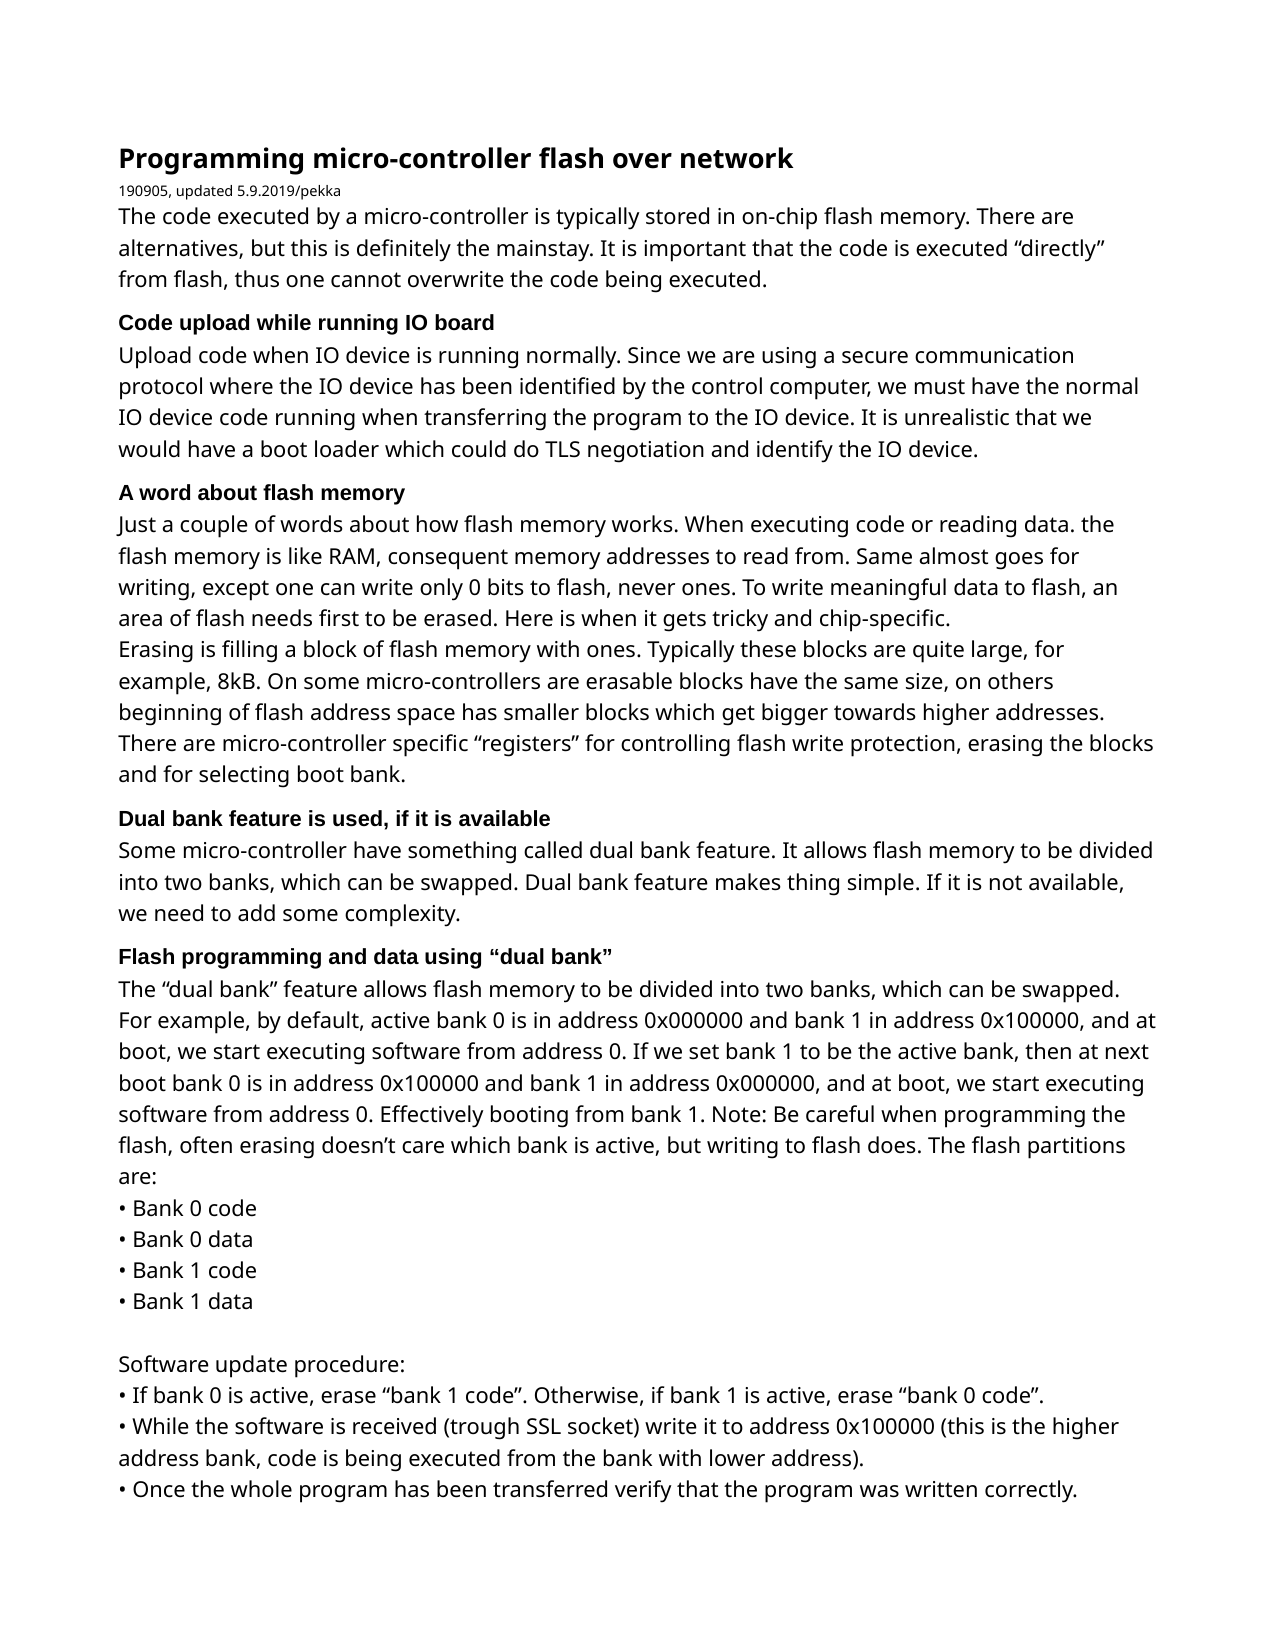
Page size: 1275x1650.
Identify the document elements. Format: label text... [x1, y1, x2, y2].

text • Bank 1 data [118, 1286, 1157, 1316]
text The code executed by a micro-controller is typically stored in on-chip flash memory. There are alternatives, but this is definitely the mainstay. It is important that the code is executed “directly” from flash, thus one cannot overwrite the code being executed. [118, 201, 1157, 294]
subtitle Programming micro-controller flash over network [118, 139, 1157, 176]
subtitle Flash programming and data using “dual bank” [118, 944, 1157, 969]
text The “dual bank” feature allows flash memory to be divided into two banks, which can be swapped. For example, by default, active bank 0 is in address 0x000000 and bank 1 in address 0x100000, and at boot, we start executing software from address 0. If we set bank 1 to be the active bank, then at next boot bank 0 is in address 0x100000 and bank 1 in address 0x000000, and at boot, we start executing software from address 0. Effectively booting from bank 1. Note: Be careful when programming the flash, often erasing doesn’t care which bank is active, but writing to flash does. The flash partitions are: [118, 974, 1157, 1191]
text • If bank 0 is active, erase “bank 1 code”. Otherwise, if bank 1 is active, erase “bank 0 code”. [118, 1380, 1157, 1410]
text Software update procedure: [118, 1349, 1157, 1379]
subtitle A word about flash memory [118, 480, 1157, 505]
text Upload code when IO device is running normally. Since we are using a secure communication protocol where the IO device has been identified by the control computer, we must have the normal IO device code running when transferring the program to the IO device. It is unrealistic that we would have a boot loader which could do TLS negotiation and identify the IO device. [118, 340, 1157, 463]
text Some micro-controller have something called dual bank feature. It allows flash memory to be divided into two banks, which can be swapped. Dual bank feature makes thing simple. If it is not available, we need to add some complexity. [118, 835, 1157, 928]
subtitle Code upload while running IO board [118, 310, 1157, 335]
text 190905, updated 5.9.2019/pekka [118, 181, 1157, 200]
text • Bank 0 data [118, 1224, 1157, 1254]
text Erasing is filling a block of flash memory with ones. Typically these blocks are quite large, for example, 8kB. On some micro-controllers are erasable blocks have the same size, on others beginning of flash address space has smaller blocks which get bigger towards higher addresses. [118, 634, 1157, 727]
subtitle Dual bank feature is used, if it is available [118, 806, 1157, 831]
text • Bank 1 code [118, 1255, 1157, 1285]
text There are micro-controller specific “registers” for controlling flash write protection, erasing the blocks and for selecting boot bank. [118, 728, 1157, 789]
text Just a couple of words about how flash memory works. When executing code or reading data. the flash memory is like RAM, consequent memory addresses to read from. Same almost goes for writing, except one can write only 0 bits to flash, never ones. To write meaningful data to flash, an area of flash needs first to be erased. Here is when it gets tricky and chip-specific. [118, 509, 1157, 633]
text • Once the whole program has been transferred verify that the program was written correctly. [118, 1474, 1157, 1504]
text • While the software is received (trough SSL socket) write it to address 0x100000 (this is the higher address bank, code is being executed from the bank with lower address). [118, 1411, 1157, 1472]
text • Bank 0 code [118, 1193, 1157, 1222]
